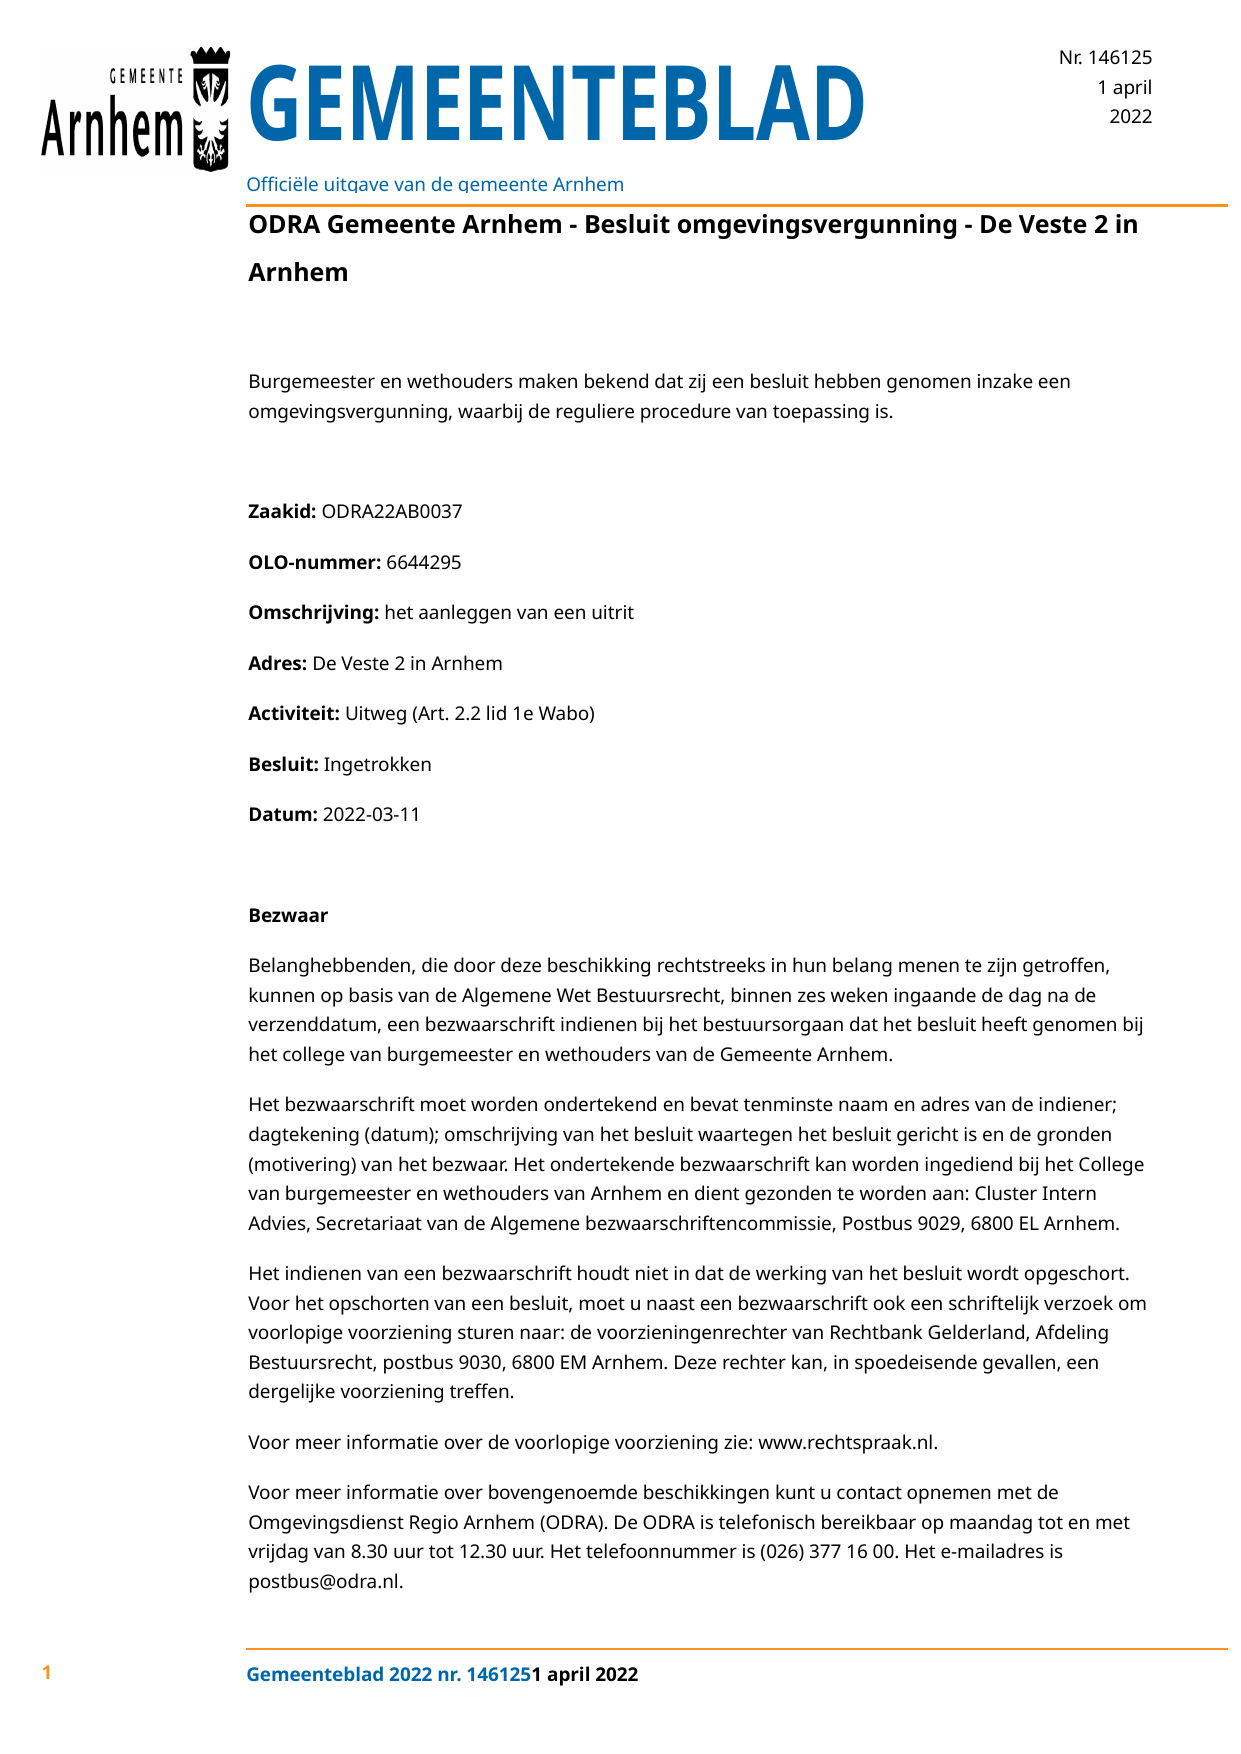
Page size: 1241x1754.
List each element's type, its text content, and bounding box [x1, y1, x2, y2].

text Het indienen van een bezwaarschrift houdt niet in dat de werking van het besluit wordt opgeschort. Voor het opschorten van een besluit, moet u naast een bezwaarschrift ook een schriftelijk verzoek om voorlopige voorziening sturen naar: de voorzieningenrechter van Rechtbank Gelderland, Afdeling Bestuursrecht, postbus 9030, 6800 EM Arnhem. Deze rechter kan, in spoedeisende gevallen, een dergelijke voorziening treffen. [248, 1260, 1152, 1404]
picture [41, 47, 231, 172]
text Bezwaar [248, 902, 1152, 928]
text Het bezwaarschrift moet worden ondertekend en bevat tenminste naam en adres van de indiener; dagtekening (datum); omschrijving van het besluit waartegen het besluit gericht is en de gronden (motivering) van het bezwaar. Het ondertekende bezwaarschrift kan worden ingediend bij het College van burgemeester en wethouders van Arnhem en dient gezonden te worden aan: Cluster Intern Advies, Secretariaat van de Algemene bezwaarschriftencommissie, Postbus 9029, 6800 EL Arnhem. [248, 1092, 1152, 1236]
text Belanghebbenden, die door deze beschikking rechtstreeks in hun belang menen te zijn getroffen, kunnen op basis van de Algemene Wet Bestuursrecht, binnen zes weken ingaande de dag na de verzenddatum, een bezwaarschrift indienen bij het bestuursorgaan dat het besluit heeft genomen bij het college van burgemeester en wethouders van de Gemeente Arnhem. [248, 952, 1152, 1067]
text Datum: 2022-03-11 [248, 801, 1152, 827]
text Zaakid: ODRA22AB0037 [248, 499, 1152, 524]
text Adres: De Veste 2 in Arnhem [248, 650, 1152, 676]
text Voor meer informatie over de voorlopige voorziening zie: www.rechtspraak.nl. [248, 1429, 1152, 1455]
text Voor meer informatie over bovengenoemde beschikkingen kunt u contact opnemen met de Omgevingsdienst Regio Arnhem (ODRA). De ODRA is telefonisch bereikbaar op maandag tot en met vrijdag van 8.30 uur tot 12.30 uur. Het telefoonnummer is (026) 377 16 00. Het e-mailadres is postbus@odra.nl. [248, 1479, 1152, 1594]
text Omschrijving: het aanleggen van een uitrit [248, 599, 1152, 625]
text Burgemeester en wethouders maken bekend dat zij een besluit hebben genomen inzake een omgevingsvergunning, waarbij de reguliere procedure van toepassing is. [248, 368, 1152, 424]
text ODRA Gemeente Arnhem - Besluit omgevingsvergunning - De Veste 2 in Arnhem [248, 207, 1152, 288]
text Besluit: Ingetrokken [248, 751, 1152, 777]
text OLO-nummer: 6644295 [248, 549, 1152, 575]
text Activiteit: Uitweg (Art. 2.2 lid 1e Wabo) [248, 700, 1152, 726]
